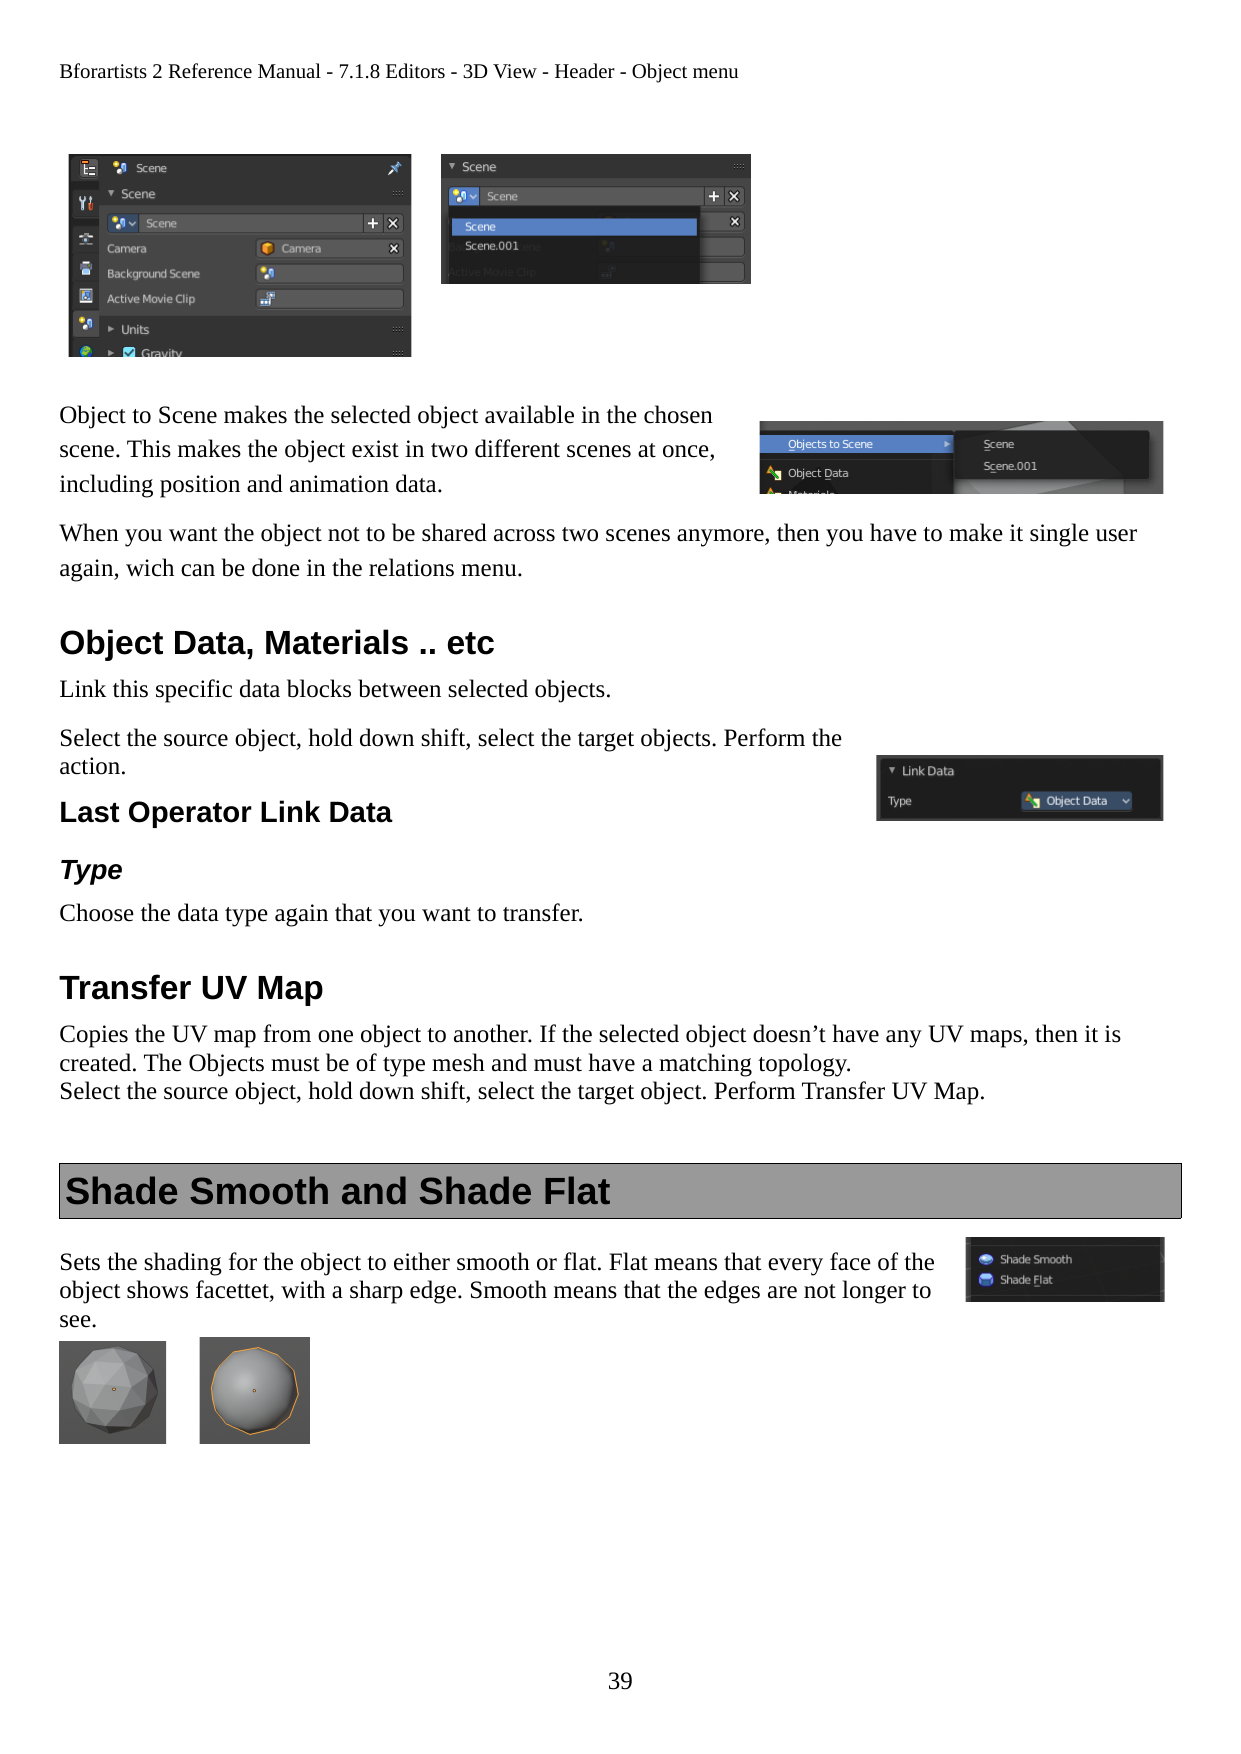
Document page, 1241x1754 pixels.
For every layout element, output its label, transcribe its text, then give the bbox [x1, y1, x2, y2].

table_header Shade Smooth and Shade Flat [60, 1164, 1181, 1218]
text Sets the shading for the object to either smooth or flat. Flat means that every face of the object shows facettet, with a sharp edge. Smooth means that the edges are not longer to see. [59, 1247, 1181, 1333]
picture [965, 1237, 1165, 1302]
subtitle Object Data, Materials .. etc [59, 622, 1181, 661]
picture [199, 1337, 310, 1444]
picture [876, 755, 1164, 821]
subtitle Last Operator Link Data [59, 795, 1181, 828]
picture [68, 154, 412, 357]
text Copies the UV map from one object to another. If the selected object doesn’t have any UV maps, then it is created. The Objects must be of type mesh and must have a matching topology. [59, 1019, 1181, 1076]
subtitle Type [59, 853, 1181, 885]
picture [59, 1341, 167, 1444]
subtitle Transfer UV Map [59, 968, 1181, 1006]
picture [441, 154, 751, 284]
picture [759, 421, 1164, 494]
text Choose the data type again that you want to transfer. [59, 898, 1181, 927]
text Object to Scene makes the selected object available in the chosen scene. This makes the object exist in two different scenes at once, including position and animation data. [59, 400, 1181, 498]
text Link this specific data blocks between selected objects. [59, 674, 1181, 702]
text Select the source object, hold down shift, select the target object. Perform Transfer UV Map. [59, 1076, 1181, 1105]
text Select the source object, hold down shift, select the target objects. Perform the action. [59, 723, 1181, 780]
text When you want the object not to be shared across two scenes anymore, then you have to make it single user again, wich can be done in the relations menu. [59, 518, 1181, 581]
